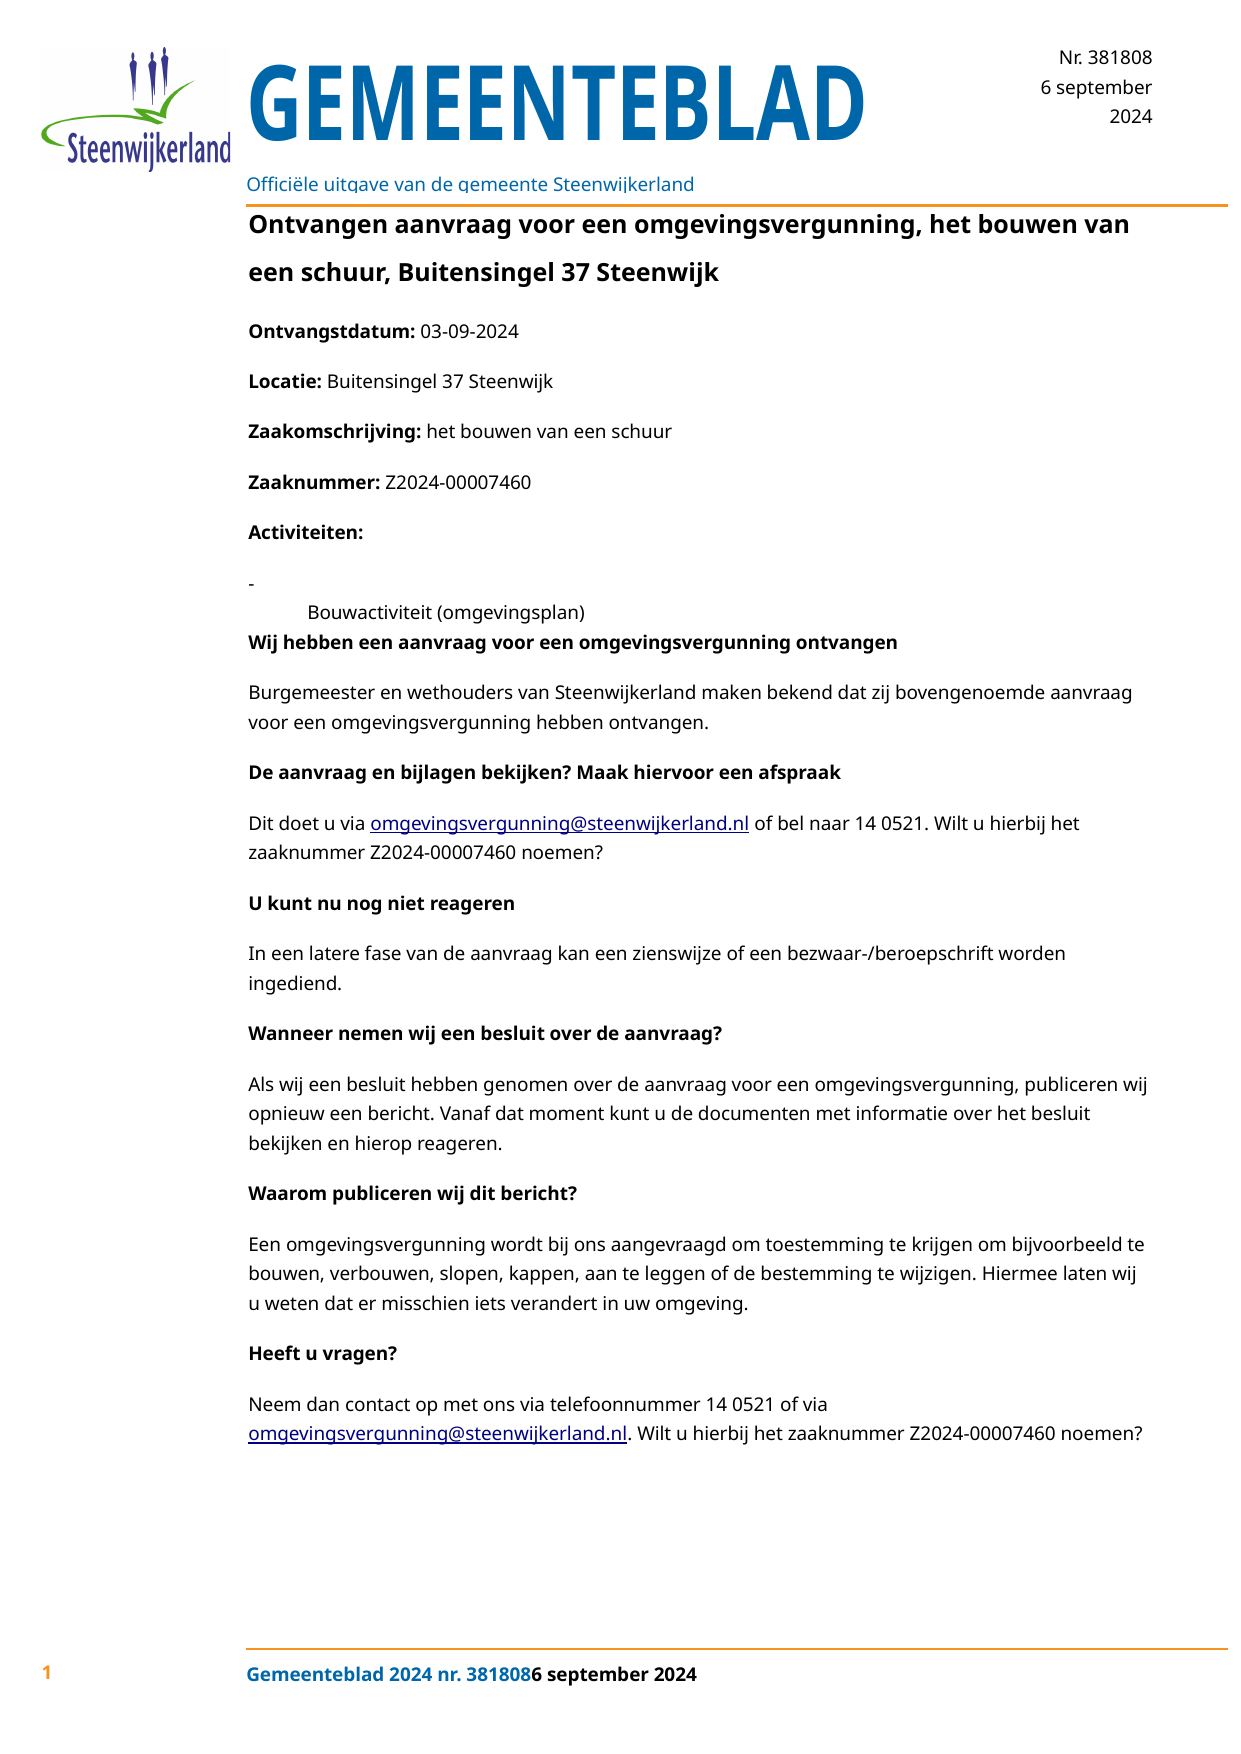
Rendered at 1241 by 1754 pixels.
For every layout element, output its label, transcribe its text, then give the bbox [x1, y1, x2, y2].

text Dit doet u via omgevingsvergunning@steenwijkerland.nl of bel naar 14 0521. Wilt u hierbij het zaaknummer Z2024-00007460 noemen? [248, 810, 1152, 865]
text Zaaknummer: Z2024-00007460 [248, 469, 1152, 495]
text Wanneer nemen wij een besluit over de aanvraag? [248, 1020, 1152, 1046]
text Een omgevingsvergunning wordt bij ons aangevraagd om toestemming te krijgen om bijvoorbeeld te bouwen, verbouwen, slopen, kappen, aan te leggen of de bestemming te wijzigen. Hiermee laten wij u weten dat er misschien iets verandert in uw omgeving. [248, 1231, 1152, 1316]
text Activiteiten: [248, 519, 1152, 545]
picture [41, 47, 231, 172]
list Bouwactiviteit (omgevingsplan) [248, 599, 1152, 625]
text Waarom publiceren wij dit bericht? [248, 1180, 1152, 1206]
text Wij hebben een aanvraag voor een omgevingsvergunning ontvangen [248, 629, 1152, 655]
text Locatie: Buitensingel 37 Steenwijk [248, 368, 1152, 394]
text Als wij een besluit hebben genomen over de aanvraag voor een omgevingsvergunning, publiceren wij opnieuw een bericht. Vanaf dat moment kunt u de documenten met informatie over het besluit bekijken en hierop reageren. [248, 1071, 1152, 1156]
text Ontvangen aanvraag voor een omgevingsvergunning, het bouwen van een schuur, Buitensingel 37 Steenwijk [248, 207, 1152, 288]
text De aanvraag en bijlagen bekijken? Maak hiervoor een afspraak [248, 759, 1152, 785]
text In een latere fase van de aanvraag kan een zienswijze of een bezwaar-/beroepschrift worden ingediend. [248, 940, 1152, 996]
text Heeft u vragen? [248, 1340, 1152, 1366]
text Burgemeester en wethouders van Steenwijkerland maken bekend dat zij bovengenoemde aanvraag voor een omgevingsvergunning hebben ontvangen. [248, 679, 1152, 735]
text U kunt nu nog niet reageren [248, 890, 1152, 916]
text Ontvangstdatum: 03-09-2024 [248, 318, 1152, 344]
text Zaakomschrijving: het bouwen van een schuur [248, 419, 1152, 444]
text Neem dan contact op met ons via telefoonnummer 14 0521 of via omgevingsvergunning@steenwijkerland.nl. Wilt u hierbij het zaaknummer Z2024-00007460 noemen? [248, 1391, 1152, 1446]
